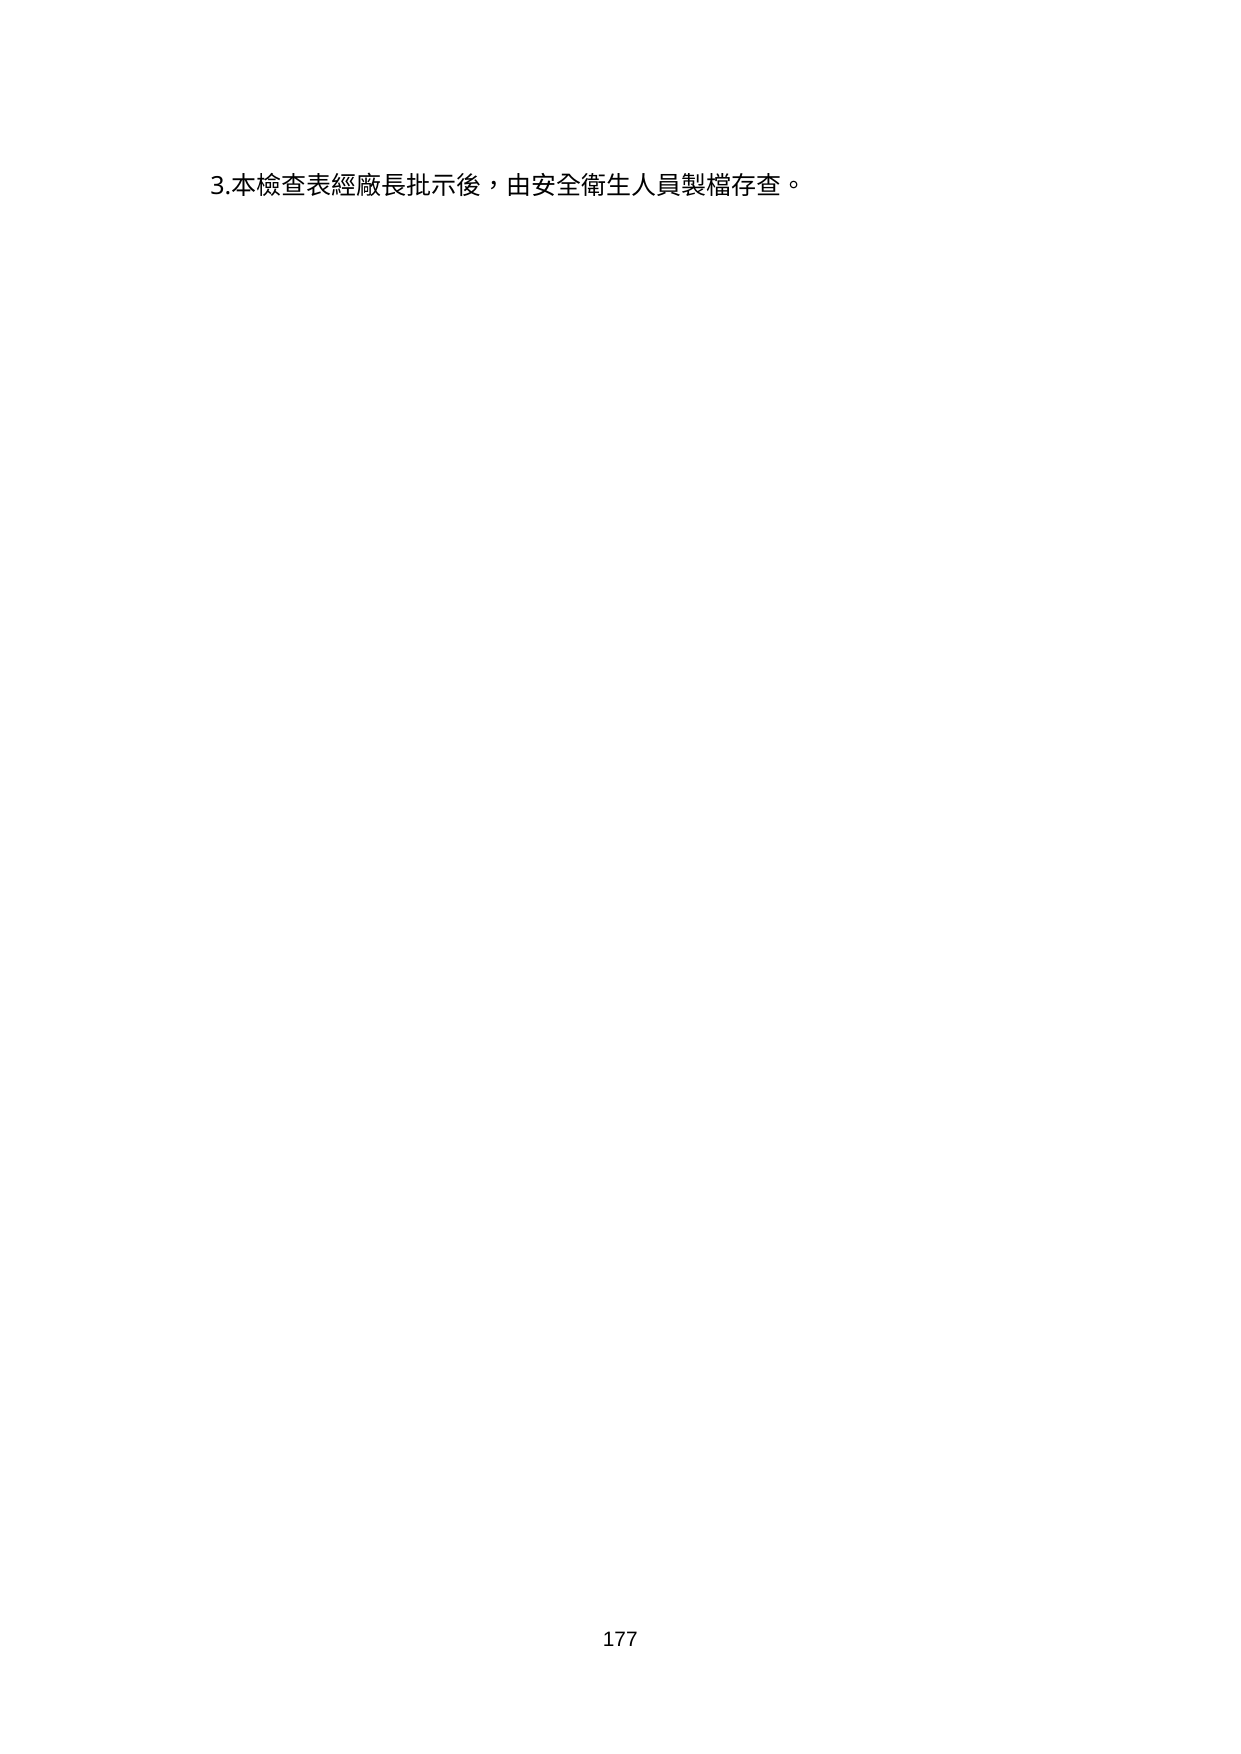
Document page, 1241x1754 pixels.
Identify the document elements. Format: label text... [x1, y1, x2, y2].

text 3.本檢查表經廠長批示後，由安全衛生人員製檔存查。 [210, 164, 1092, 202]
